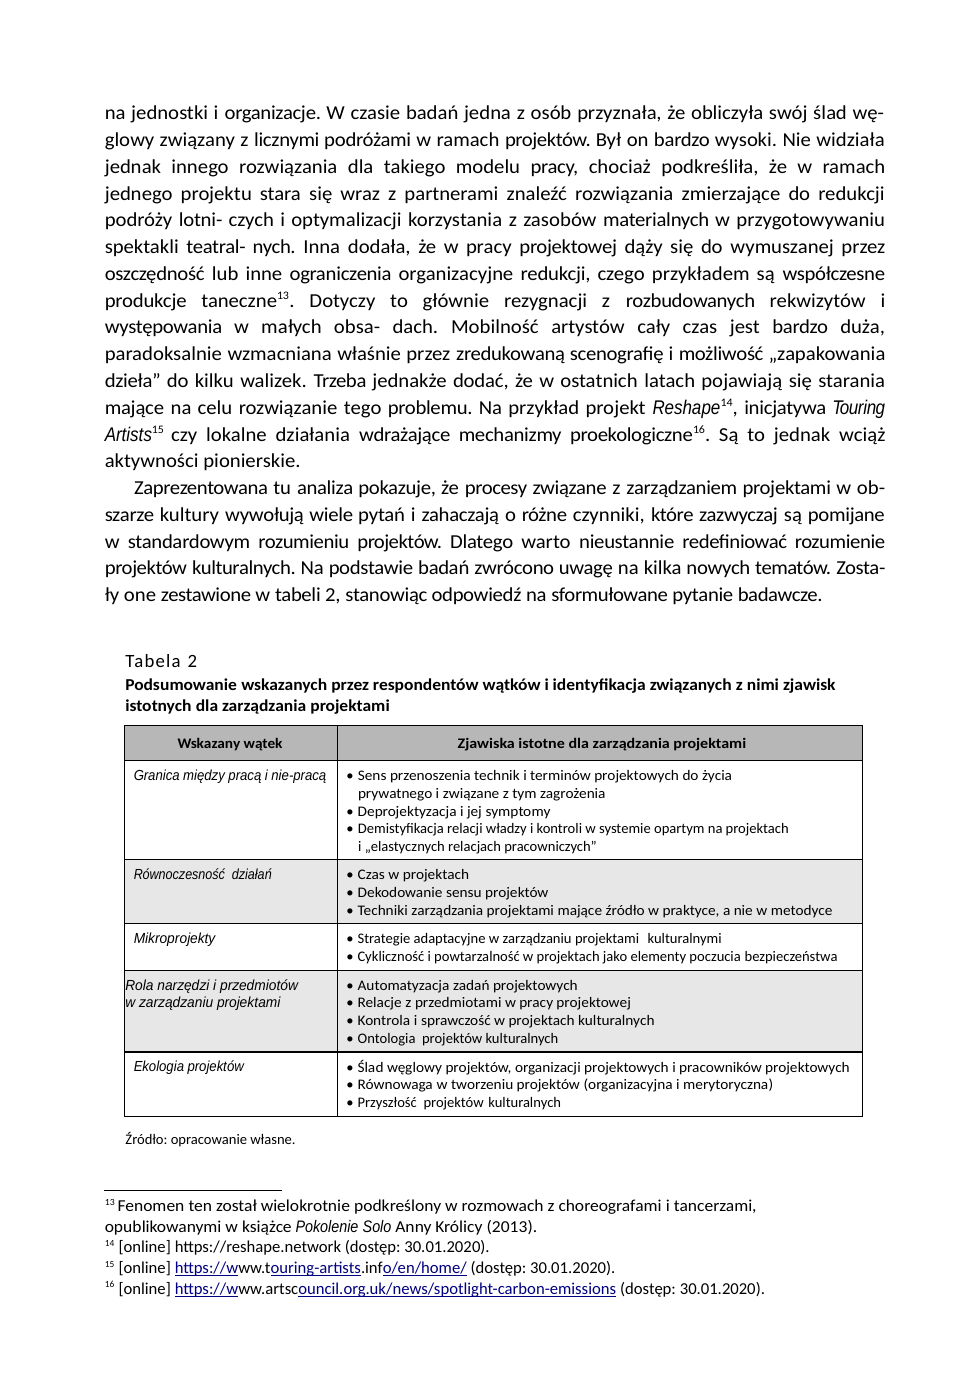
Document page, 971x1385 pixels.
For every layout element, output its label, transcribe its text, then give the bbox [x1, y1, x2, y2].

text 14 [online] https://reshape.network (dostęp: 30.01.2020). [104, 1237, 896, 1257]
text Podsumowanie wskazanych przez respondentów wątków i identyfikacja związanych z nimi zjawisk istotnych dla zarządzania projektami [125, 674, 874, 715]
table_header Wskazany wątek [125, 726, 337, 760]
table_cell Równoczesność działań [125, 860, 337, 923]
text Źródło: opracowanie własne. [125, 1130, 896, 1148]
text Zaprezentowana tu analiza pokazuje, że procesy związane z zarządzaniem projektami w ob- szarze kultury wywołują wiele pytań i zahaczają o różne czynniki, które zazwyczaj są pomijane w standardowym rozumieniu projektów. Dlatego warto nieustannie redefiniować rozumienie projektów kulturalnych. Na podstawie badań zwrócono uwagę na kilka nowych tematów. Zosta- ły one zestawione w tabeli 2, stanowiąc odpowiedź na sformułowane pytanie badawcze. [104, 475, 885, 606]
table_cell Ekologia projektów [125, 1053, 337, 1116]
text na jednostki i organizacje. W czasie badań jedna z osób przyznała, że obliczyła swój ślad wę- glowy związany z licznymi podróżami w ramach projektów. Był on bardzo wysoki. Nie widziała jednak innego rozwiązania dla takiego modelu pracy, chociaż podkreśliła, że w ramach jednego projektu stara się wraz z partnerami znaleźć rozwiązania zmierzające do redukcji podróży lotni- czych i optymalizacji korzystania z zasobów materialnych w przygotowywaniu spektakli teatral- nych. Inna dodała, że w pracy projektowej dąży się do wymuszanej przez oszczędność lub inne ograniczenia organizacyjne redukcji, czego przykładem są współczesne produkcje taneczne13. Dotyczy to głównie rezygnacji z rozbudowanych rekwizytów i występowania w małych obsa- dach. Mobilność artystów cały czas jest bardzo duża, paradoksalnie wzmacniana właśnie przez zredukowaną scenografię i możliwość „zapakowania dzieła” do kilku walizek. Trzeba jednakże dodać, że w ostatnich latach pojawiają się starania mające na celu rozwiązanie tego problemu. Na przykład projekt Reshape14, inicjatywa Touring Artists15 czy lokalne działania wdrażające mechanizmy proekologiczne16. Są to jednak wciąż aktywności pionierskie. [104, 100, 885, 473]
table_header Zjawiska istotne dla zarządzania projektami [338, 726, 862, 760]
table_cell Granica między pracą i nie-pracą [125, 761, 337, 859]
table_cell Strategie adaptacyjne w zarządzaniu projektami kulturalnymi Cykliczność i powtarzalność w projektach jako elementy poczucia bezpieczeństwa [338, 924, 862, 970]
text Tabela 2 [125, 649, 896, 672]
table_cell Sens przenoszenia technik i terminów projektowych do życia prywatnego i związane z tym zagrożenia Deprojektyzacja i jej symptomy Demistyfikacja relacji władzy i kontroli w systemie opartym na projektach i „elastycznych relacjach pracowniczych” [338, 761, 862, 859]
text 15 [online] https://www.touring-artists.info/en/home/ (dostęp: 30.01.2020). [104, 1257, 896, 1278]
table_cell Czas w projektach Dekodowanie sensu projektów Techniki zarządzania projektami mające źródło w praktyce, a nie w metodyce [338, 860, 862, 923]
text 13 Fenomen ten został wielokrotnie podkreślony w rozmowach z choreografami i tancerzami, opublikowanymi w książce Pokolenie Solo Anny Królicy (2013). [104, 1196, 874, 1236]
table_cell Automatyzacja zadań projektowych Relacje z przedmiotami w pracy projektowej Kontrola i sprawczość w projektach kulturalnych Ontologia projektów kulturalnych [338, 971, 862, 1051]
table_cell Mikroprojekty [125, 924, 337, 970]
text 16 [online] https://www.artscouncil.org.uk/news/spotlight-carbon-emissions (dostęp: 30.01.2020). [104, 1278, 896, 1298]
table_cell Rola narzędzi i przedmiotów w zarządzaniu projektami [125, 971, 337, 1051]
table_cell Ślad węglowy projektów, organizacji projektowych i pracowników projektowych Równowaga w tworzeniu projektów (organizacyjna i merytoryczna) Przyszłość projektów kulturalnych [338, 1053, 862, 1116]
